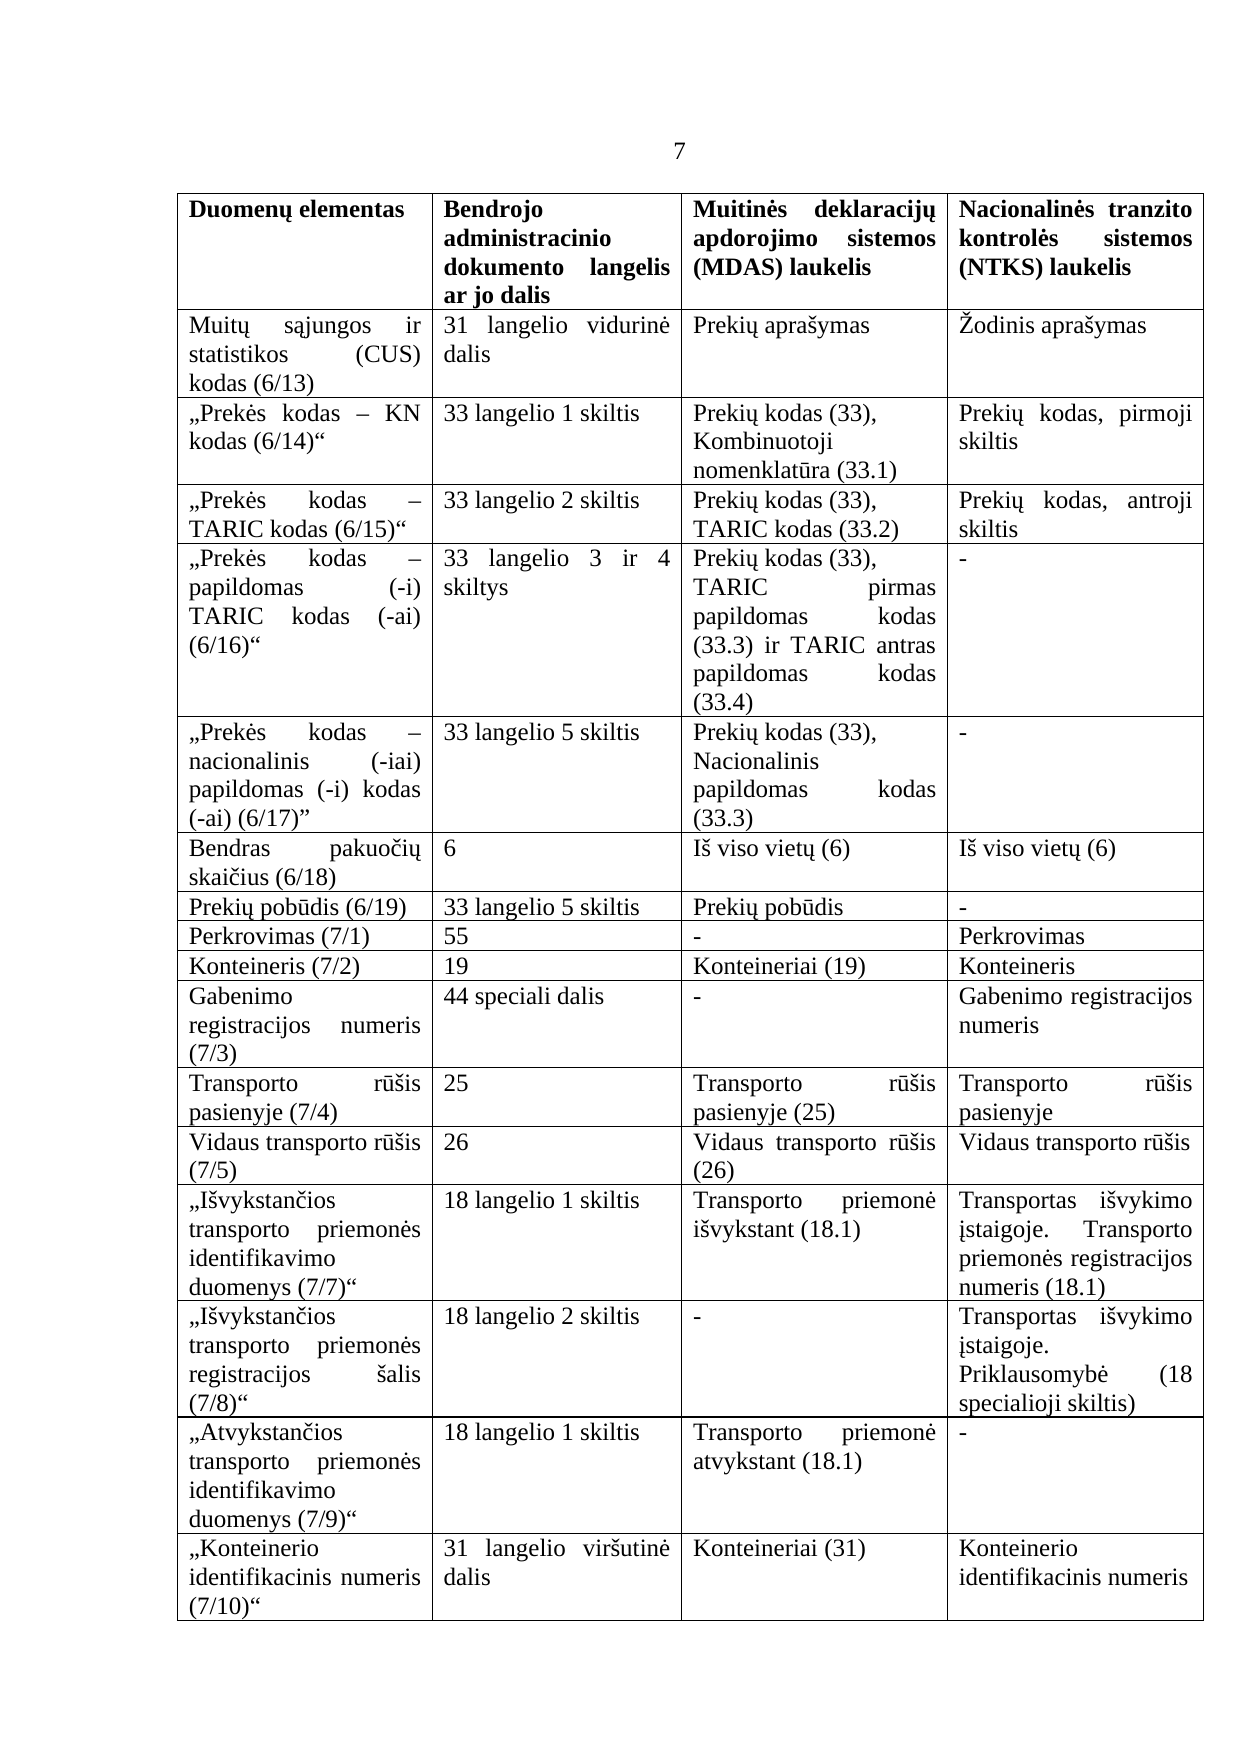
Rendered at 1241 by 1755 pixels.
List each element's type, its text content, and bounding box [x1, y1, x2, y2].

table_cell 18 langelio 1 skiltis [433, 1418, 681, 1532]
table_cell „Prekės kodas – nacionalinis (-iai) papildomas (-i) kodas (-ai) (6/17)” [178, 717, 432, 832]
table_cell Prekių pobūdis [682, 892, 947, 920]
table_cell „Prekės kodas – papildomas (-i) TARIC kodas (-ai) (6/16)“ [178, 544, 432, 716]
table_cell Prekių pobūdis (6/19) [178, 892, 432, 920]
table_cell 33 langelio 1 skiltis [433, 398, 681, 484]
table_cell „Išvykstančios transporto priemonės registracijos šalis (7/8)“ [178, 1301, 432, 1416]
table_cell Transportas išvykimo įstaigoje. Priklausomybė (18 specialioji skiltis) [948, 1301, 1203, 1416]
table_cell - [948, 544, 1203, 716]
table_cell Prekių kodas (33), TARIC kodas (33.2) [682, 485, 947, 542]
table_cell Transportas išvykimo įstaigoje. Transporto priemonės registracijos numeris (18.1) [948, 1185, 1203, 1300]
table_cell 33 langelio 5 skiltis [433, 892, 681, 920]
table_cell Gabenimo registracijos numeris (7/3) [178, 981, 432, 1067]
table_cell Iš viso vietų (6) [948, 833, 1203, 891]
table_cell Muitų sąjungos ir statistikos (CUS) kodas (6/13) [178, 310, 432, 397]
table_cell Prekių kodas, pirmoji skiltis [948, 398, 1203, 484]
table_cell 31 langelio viršutinė dalis [433, 1534, 681, 1620]
table_cell Transporto rūšis pasienyje [948, 1068, 1203, 1126]
table_cell „Prekės kodas –TARIC kodas (6/15)“ [178, 485, 432, 542]
table_cell „Išvykstančios transporto priemonės identifikavimo duomenys (7/7)“ [178, 1185, 432, 1300]
table_cell Perkrovimas [948, 921, 1203, 950]
table_cell Žodinis aprašymas [948, 310, 1203, 397]
table_cell „Prekės kodas – KN kodas (6/14)“ [178, 398, 432, 484]
table_cell „Konteinerio identifikacinis numeris (7/10)“ [178, 1534, 432, 1620]
table_cell „Atvykstančios transporto priemonės identifikavimo duomenys (7/9)“ [178, 1418, 432, 1532]
table_cell - [948, 717, 1203, 832]
table_cell Konteinerio identifikacinis numeris [948, 1534, 1203, 1620]
table_cell Perkrovimas (7/1) [178, 921, 432, 950]
table_cell 6 [433, 833, 681, 891]
table_header Bendrojo administracinio dokumento langelis ar jo dalis [433, 194, 681, 309]
table_cell Konteineriai (31) [682, 1534, 947, 1620]
table_cell Konteineris [948, 951, 1203, 980]
table_cell 26 [433, 1127, 681, 1184]
table_cell Prekių kodas (33), TARIC pirmas papildomas kodas (33.3) ir TARIC antras papildomas kodas (33.4) [682, 544, 947, 716]
table_cell Prekių kodas (33), Nacionalinis papildomas kodas (33.3) [682, 717, 947, 832]
table_cell 55 [433, 921, 681, 950]
table_cell Vidaus transporto rūšis (26) [682, 1127, 947, 1184]
table_cell - [948, 892, 1203, 920]
table_cell 19 [433, 951, 681, 980]
table_cell Prekių kodas (33), Kombinuotoji nomenklatūra (33.1) [682, 398, 947, 484]
table_cell Transporto priemonė atvykstant (18.1) [682, 1418, 947, 1532]
table_cell Vidaus transporto rūšis [948, 1127, 1203, 1184]
table_cell Transporto rūšis pasienyje (25) [682, 1068, 947, 1126]
table_cell 25 [433, 1068, 681, 1126]
table_cell - [682, 1301, 947, 1416]
table_cell Vidaus transporto rūšis (7/5) [178, 1127, 432, 1184]
table_header Muitinės deklaracijų apdorojimo sistemos (MDAS) laukelis [682, 194, 947, 309]
table_header Duomenų elementas [178, 194, 432, 309]
table_cell Konteineris (7/2) [178, 951, 432, 980]
table_cell 18 langelio 2 skiltis [433, 1301, 681, 1416]
table_cell Transporto rūšis pasienyje (7/4) [178, 1068, 432, 1126]
table_cell 33 langelio 5 skiltis [433, 717, 681, 832]
table_cell Iš viso vietų (6) [682, 833, 947, 891]
table_cell 33 langelio 3 ir 4 skiltys [433, 544, 681, 716]
table_cell 33 langelio 2 skiltis [433, 485, 681, 542]
table_cell - [948, 1418, 1203, 1532]
table_header Nacionalinės tranzito kontrolės sistemos (NTKS) laukelis [948, 194, 1203, 309]
table_cell Transporto priemonė išvykstant (18.1) [682, 1185, 947, 1300]
table_cell Konteineriai (19) [682, 951, 947, 980]
table_cell Prekių aprašymas [682, 310, 947, 397]
table_cell Gabenimo registracijos numeris [948, 981, 1203, 1067]
table_cell 18 langelio 1 skiltis [433, 1185, 681, 1300]
table_cell 31 langelio vidurinė dalis [433, 310, 681, 397]
table_cell 44 speciali dalis [433, 981, 681, 1067]
table_cell - [682, 921, 947, 950]
table_cell Bendras pakuočių skaičius (6/18) [178, 833, 432, 891]
table_cell - [682, 981, 947, 1067]
table_cell Prekių kodas, antroji skiltis [948, 485, 1203, 542]
